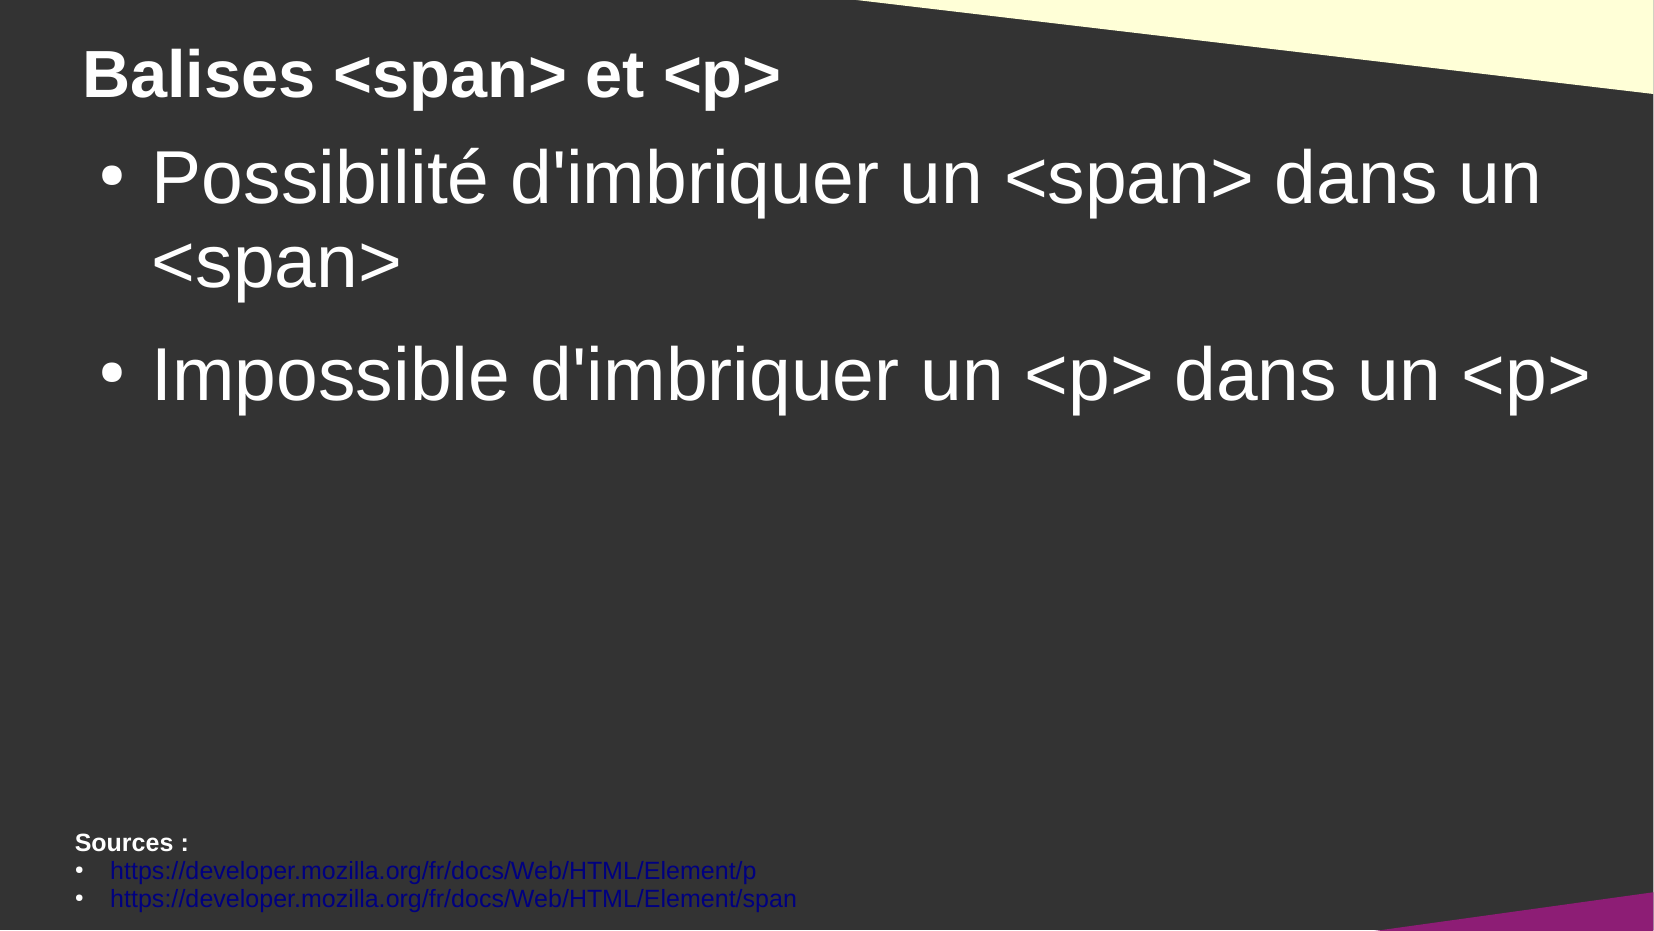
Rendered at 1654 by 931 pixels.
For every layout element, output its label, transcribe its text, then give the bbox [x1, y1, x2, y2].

text_box [1374, 892, 1654, 931]
title Balises <span> et <p> [82, 37, 1571, 112]
text_box Sources : https://developer.mozilla.org/fr/docs/Web/HTML/Element/p https://developer.mozilla.org/fr/docs/Web/HTML/Element/span [59, 821, 1546, 931]
list Possibilité d'imbriquer un <span> dans un <span> Impossible d'imbriquer un <p> dans un <p> [80, 135, 1620, 449]
text_box [856, 0, 1654, 95]
